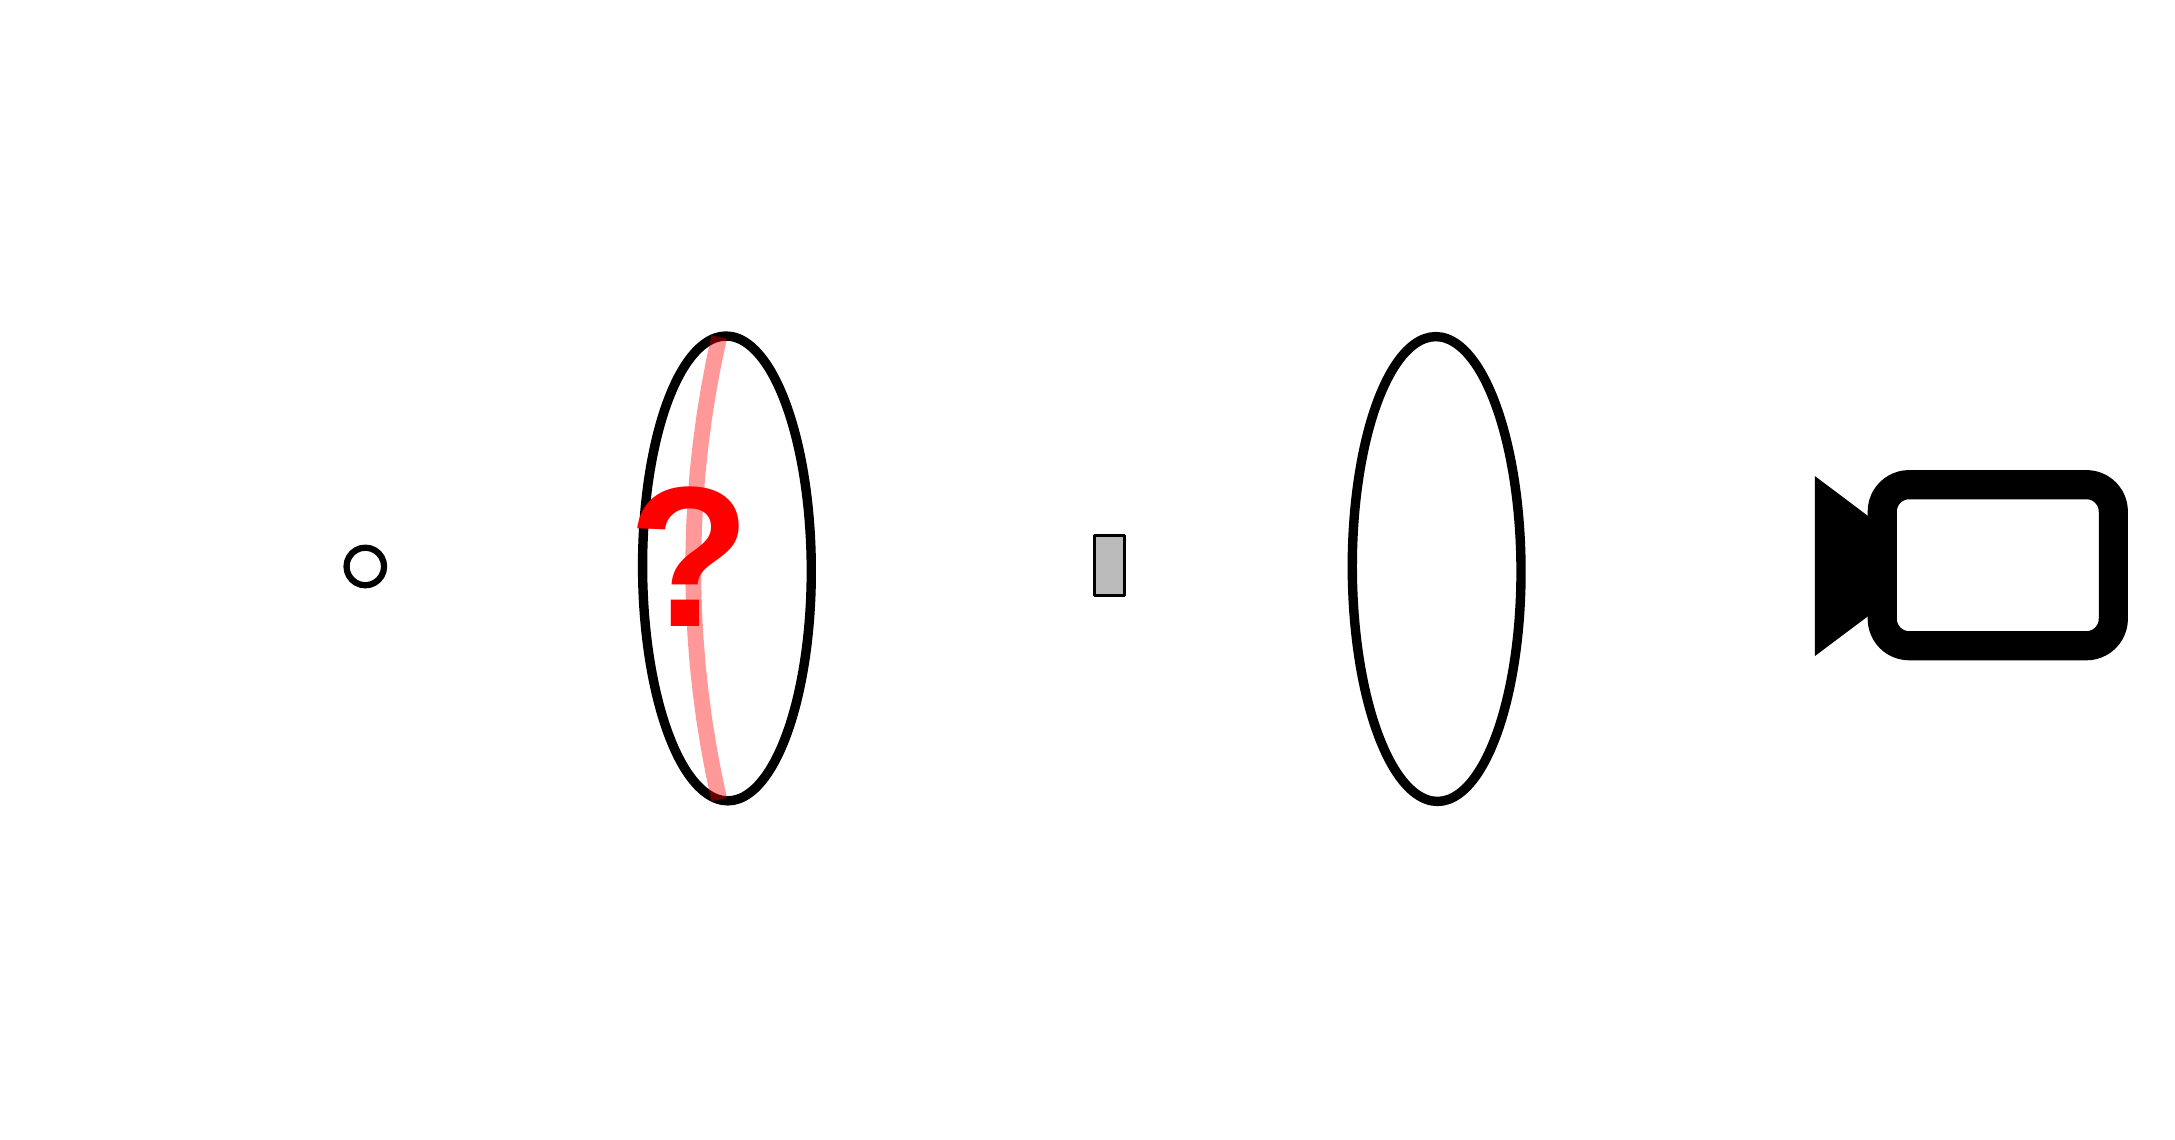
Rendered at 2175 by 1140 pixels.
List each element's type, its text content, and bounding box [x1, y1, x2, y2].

text_box [1814, 476, 1875, 657]
text_box [1094, 535, 1125, 596]
text_box [1352, 336, 1522, 802]
text_box [652, 335, 812, 802]
text_box [1882, 484, 2114, 646]
text_box ? [585, 437, 796, 676]
